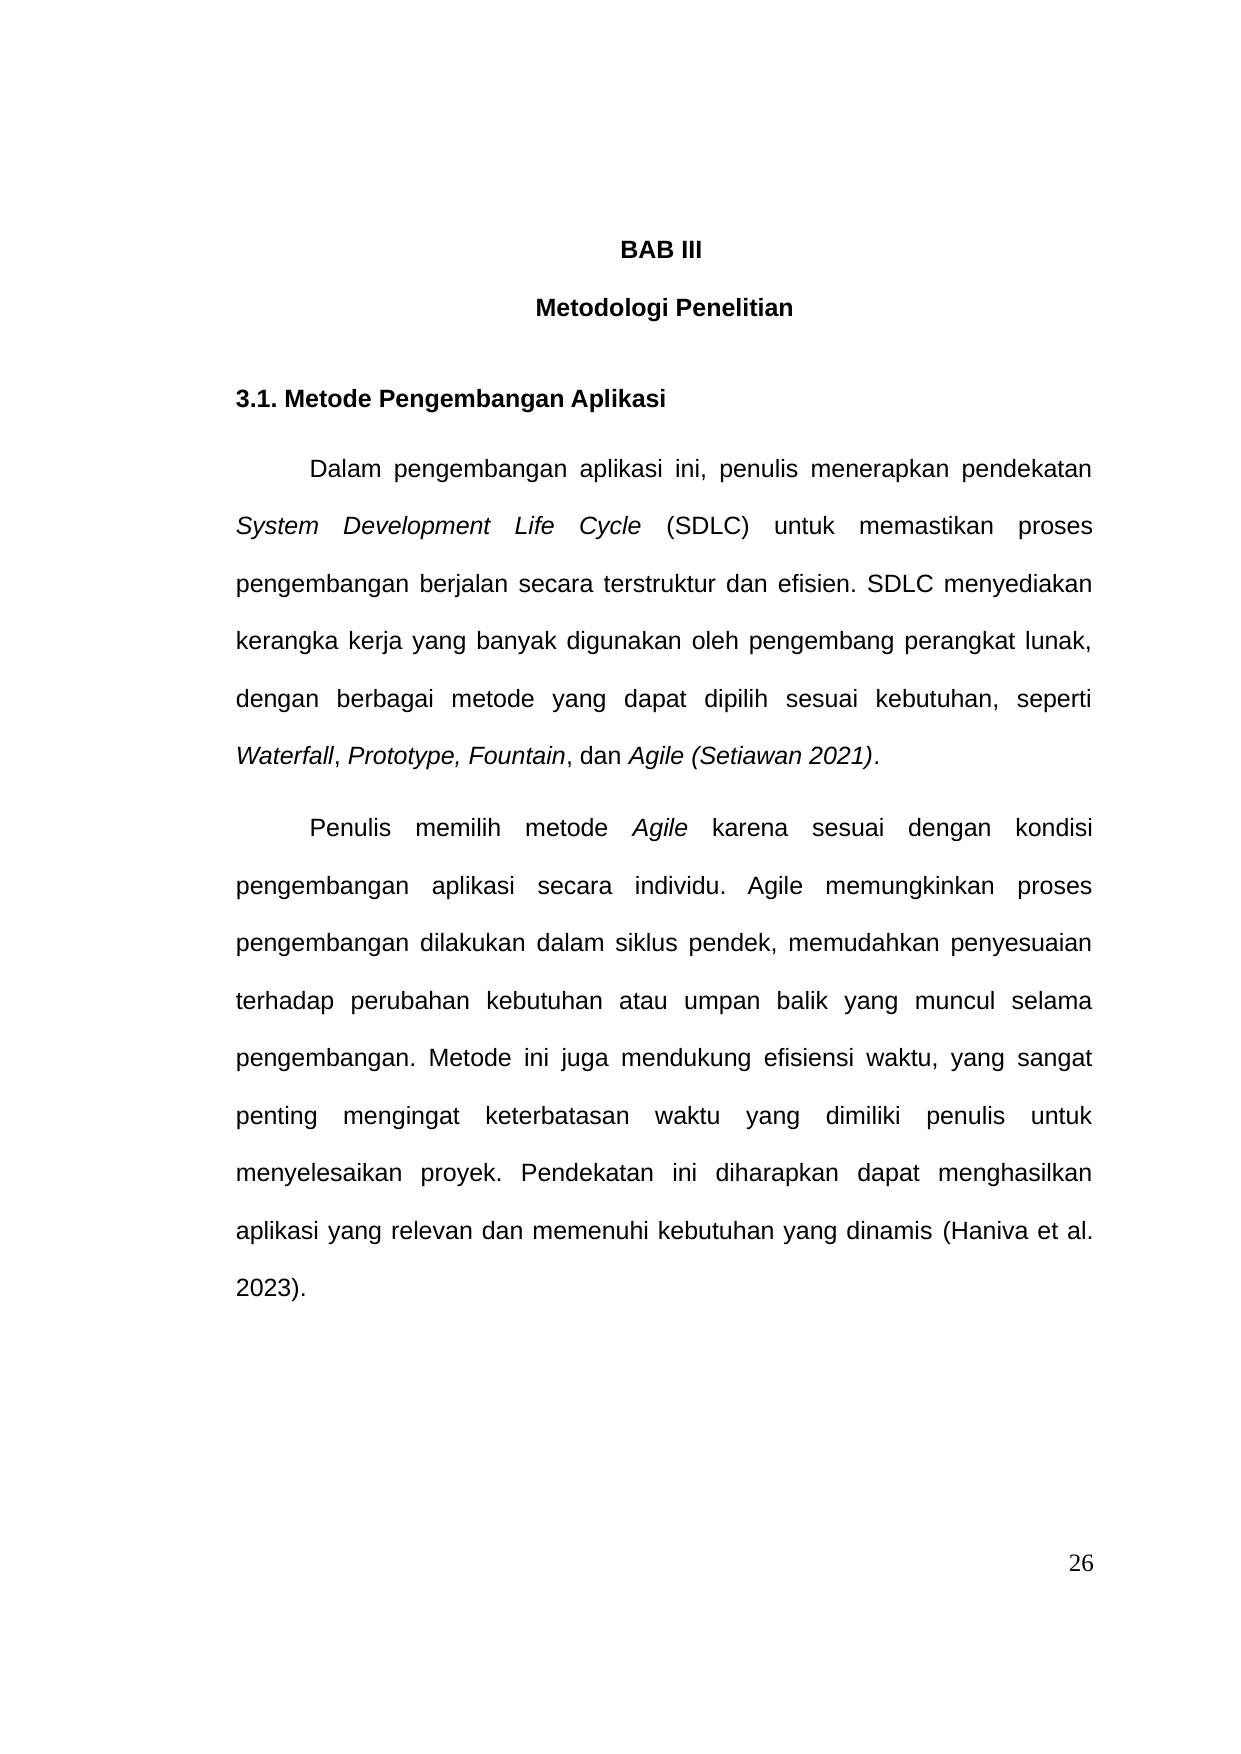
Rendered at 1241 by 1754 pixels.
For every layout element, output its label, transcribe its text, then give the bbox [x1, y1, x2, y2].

text Penulis memilih metode Agile karena sesuai dengan kondisi pengembangan aplikasi secara individu. Agile memungkinkan proses pengembangan dilakukan dalam siklus pendek, memudahkan penyesuaian terhadap perubahan kebutuhan atau umpan balik yang muncul selama pengembangan. Metode ini juga mendukung efisiensi waktu, yang sangat penting mengingat keterbatasan waktu yang dimiliki penulis untuk menyelesaikan proyek. Pendekatan ini diharapkan dapat menghasilkan aplikasi yang relevan dan memenuhi kebutuhan yang dinamis (Haniva et al. 2023). [236, 813, 1093, 1302]
subtitle BAB III Metodologi Penelitian [236, 236, 1093, 322]
subtitle 3.1. Metode Pengembangan Aplikasi [236, 384, 1093, 413]
text Dalam pengembangan aplikasi ini, penulis menerapkan pendekatan System Development Life Cycle (SDLC) untuk memastikan proses pengembangan berjalan secara terstruktur dan efisien. SDLC menyediakan kerangka kerja yang banyak digunakan oleh pengembang perangkat lunak, dengan berbagai metode yang dapat dipilih sesuai kebutuhan, seperti Waterfall, Prototype, Fountain, dan Agile (Setiawan 2021). [236, 454, 1093, 770]
